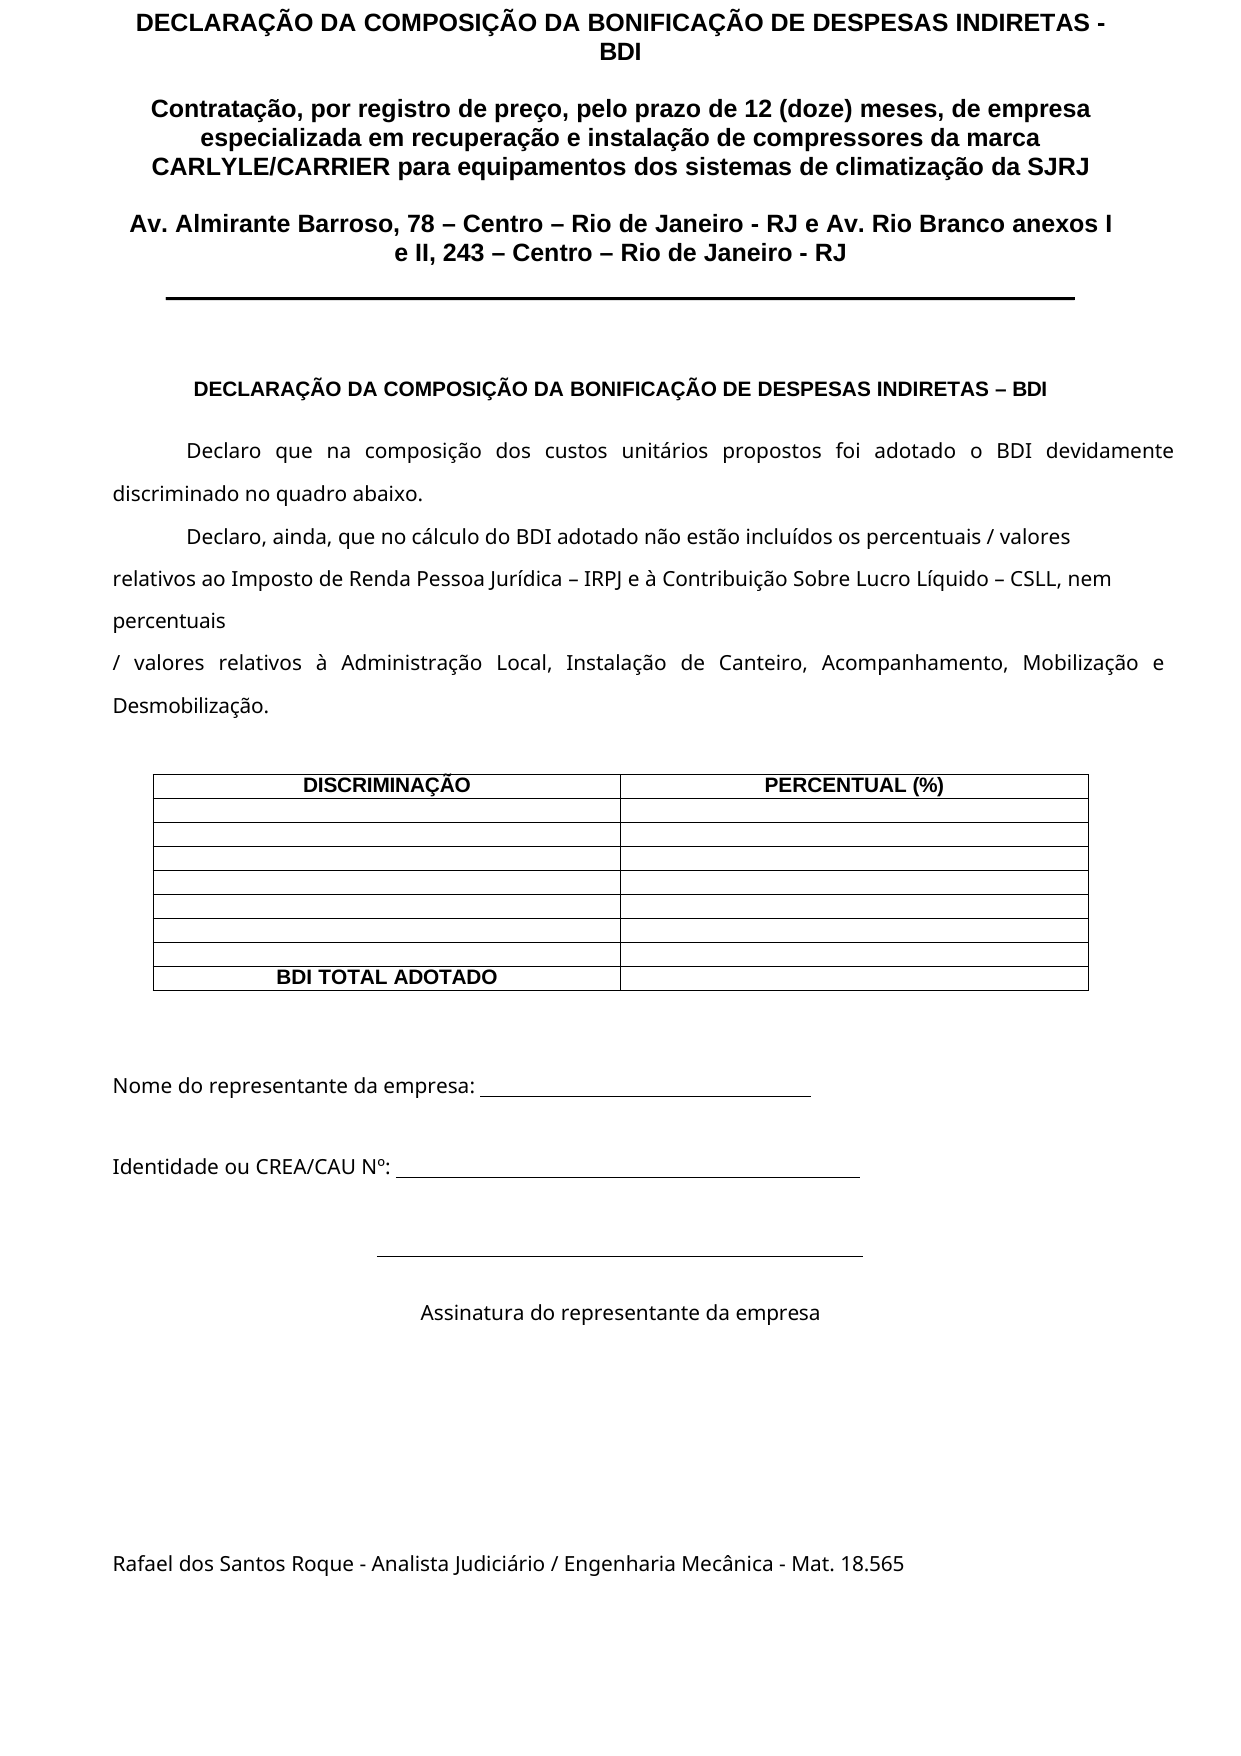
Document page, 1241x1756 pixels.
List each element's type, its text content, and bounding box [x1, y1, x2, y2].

table_header DISCRIMINAÇÃO [154, 775, 620, 798]
text Declaro, ainda, que no cálculo do BDI adotado não estão incluídos os percentuais / valores relativos ao Imposto de Renda Pessoa Jurídica – IRPJ e à Contribuição Sobre Lucro Líquido – CSLL, nem percentuais [112, 522, 1133, 634]
text Identidade ou CREA/CAU Nº: [112, 1152, 1196, 1181]
table_cell [621, 967, 1088, 990]
table_cell [621, 919, 1088, 942]
subtitle DECLARAÇÃO DA COMPOSIÇÃO DA BONIFICAÇÃO DE DESPESAS INDIRETAS – BDI [44, 376, 1196, 400]
table_header PERCENTUAL (%) [621, 775, 1088, 798]
subtitle DECLARAÇÃO DA COMPOSIÇÃO DA BONIFICAÇÃO DE DESPESAS INDIRETAS - BDI [119, 8, 1122, 65]
table_cell [621, 943, 1088, 966]
text Contratação, por registro de preço, pelo prazo de 12 (doze) meses, de empresa especializada em recuperação e instalação de compressores da marca CARLYLE/CARRIER para equipamentos dos sistemas de climatização da SJRJ [119, 94, 1122, 180]
table_cell [621, 871, 1088, 894]
table_cell [154, 799, 620, 822]
text / valores relativos à Administração Local, Instalação de Canteiro, Acompanhamento, Mobilização e Desmobilização. [112, 648, 1196, 719]
table_cell BDI TOTAL ADOTADO [154, 967, 620, 990]
table_cell [154, 895, 620, 918]
table_cell [621, 823, 1088, 846]
table_cell [154, 919, 620, 942]
table_cell [154, 847, 620, 870]
table_cell [621, 895, 1088, 918]
table_cell [621, 847, 1088, 870]
table_cell [154, 823, 620, 846]
text Av. Almirante Barroso, 78 – Centro – Rio de Janeiro - RJ e Av. Rio Branco anexos I e II, 243 – Centro – Rio de Janeiro - RJ [119, 209, 1122, 267]
table_cell [154, 943, 620, 966]
text Declaro que na composição dos custos unitários propostos foi adotado o BDI devidamente discriminado no quadro abaixo. [112, 437, 1196, 508]
text Assinatura do representante da empresa [44, 1298, 1196, 1326]
table_cell [154, 871, 620, 894]
text Rafael dos Santos Roque - Analista Judiciário / Engenharia Mecânica - Mat. 18.565 [112, 1549, 1196, 1578]
text Nome do representante da empresa: [112, 1072, 1196, 1100]
table_cell [621, 799, 1088, 822]
